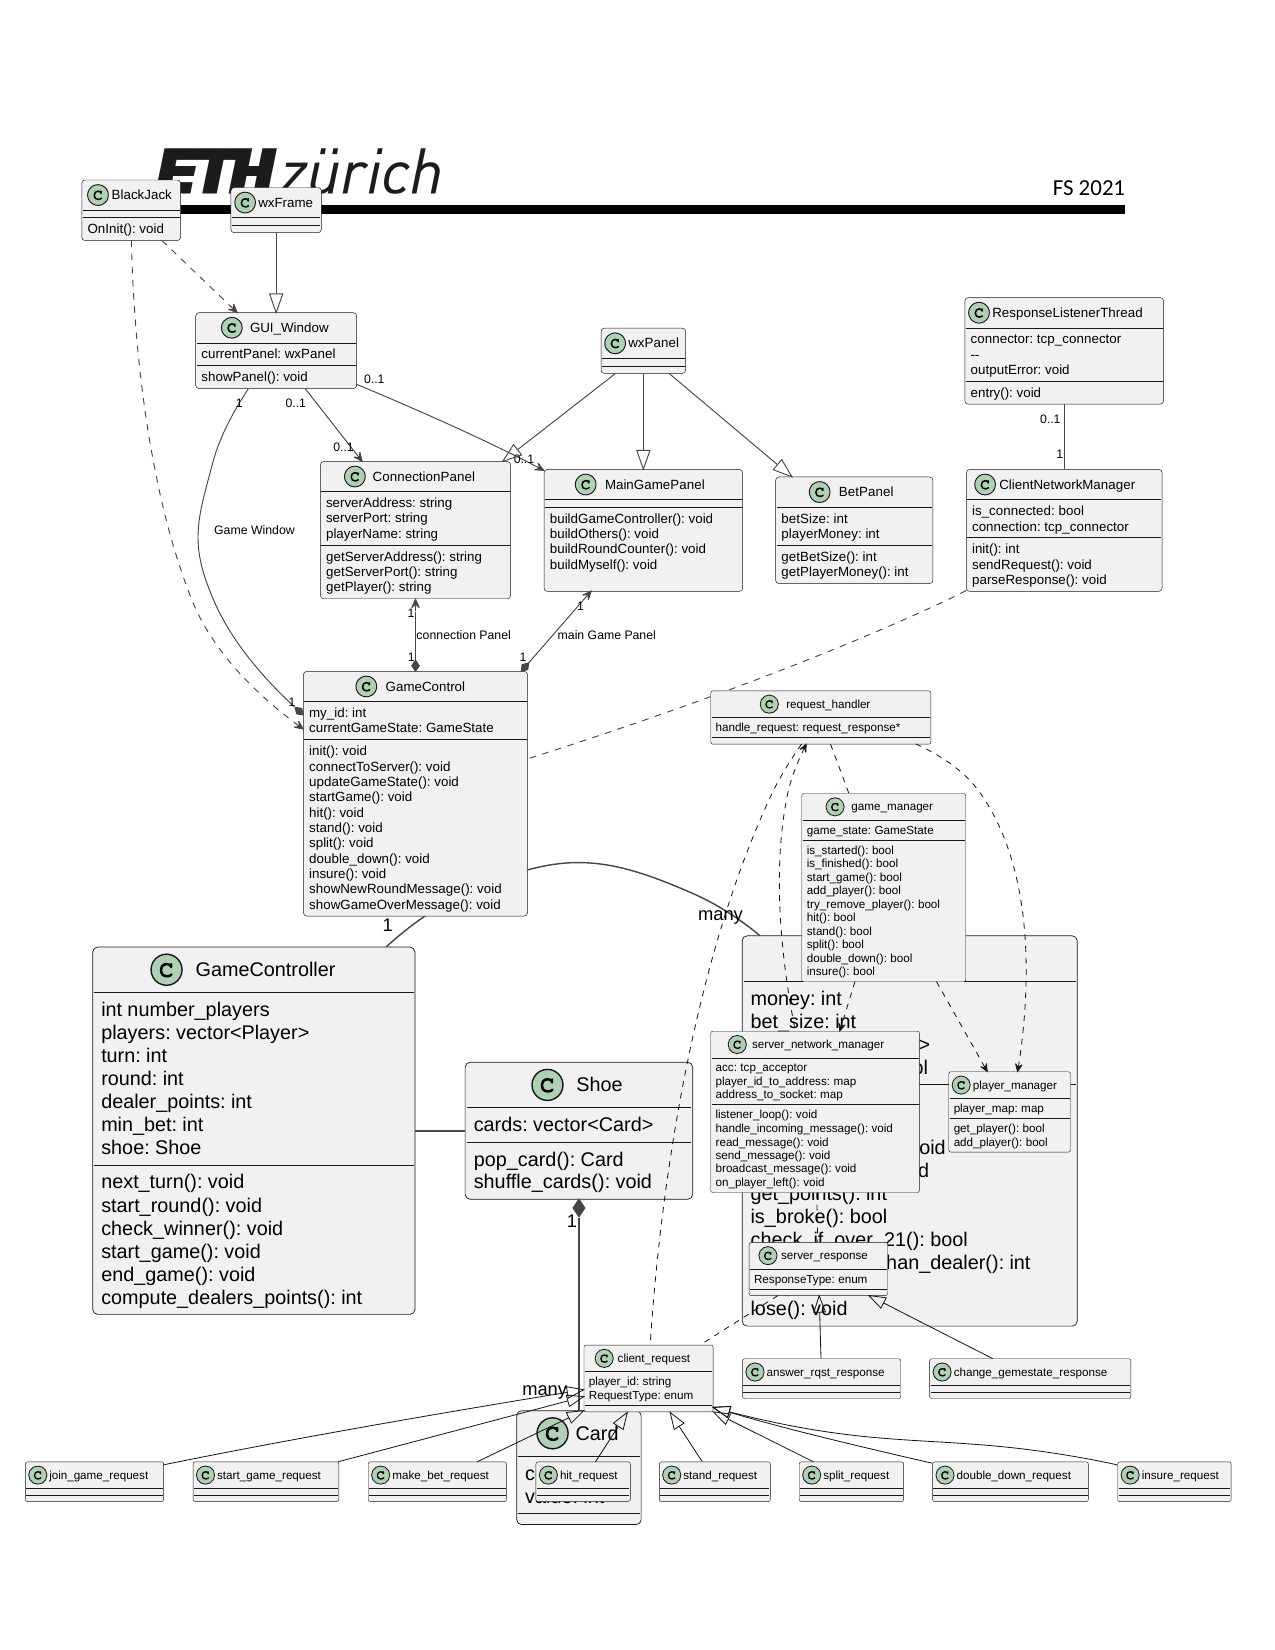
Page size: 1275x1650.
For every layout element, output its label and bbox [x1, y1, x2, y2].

picture [154, 146, 442, 195]
